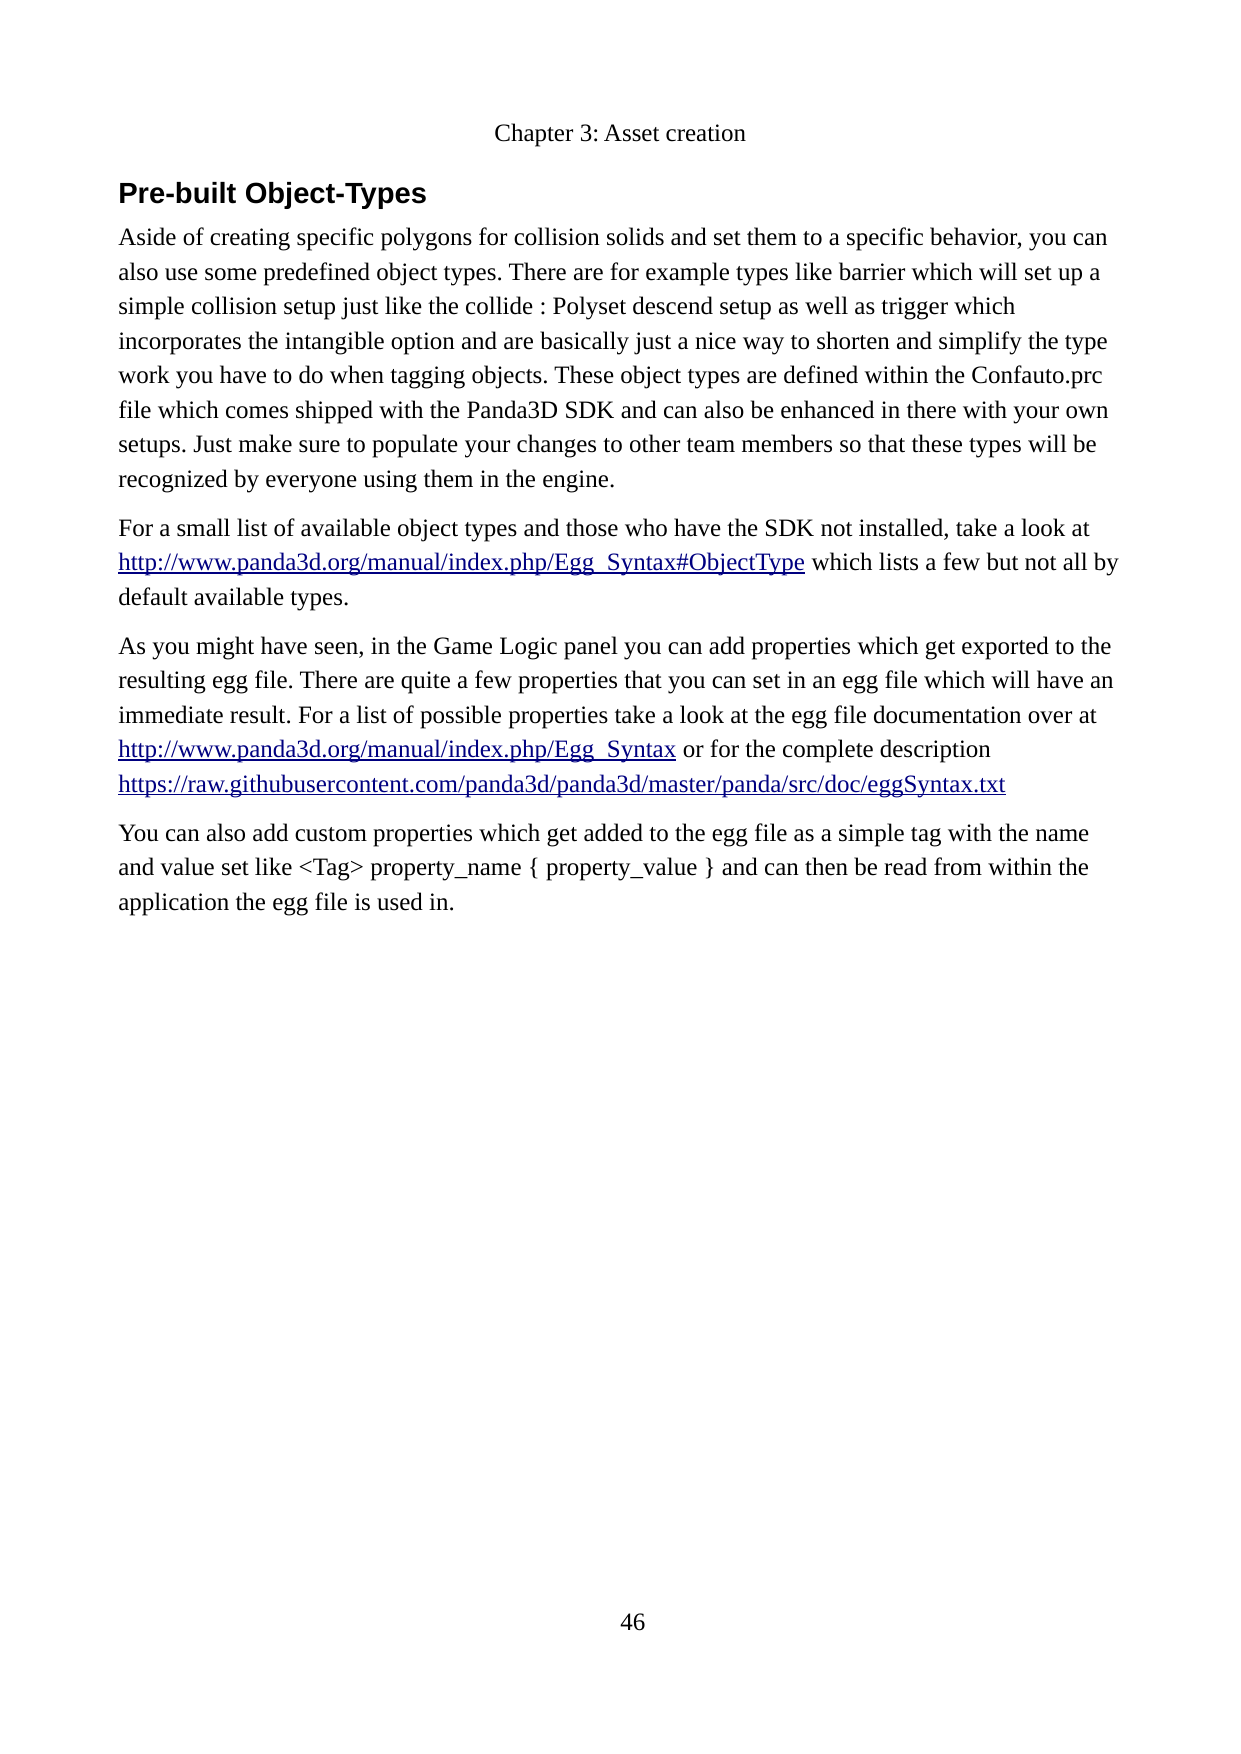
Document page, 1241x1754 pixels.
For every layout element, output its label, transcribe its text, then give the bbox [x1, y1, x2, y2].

subtitle Pre-built Object-Types [118, 176, 1122, 210]
text Aside of creating specific polygons for collision solids and set them to a specific behavior, you can also use some predefined object types. There are for example types like barrier which will set up a simple collision setup just like the collide : Polyset descend setup as well as trigger which incorporates the intangible option and are basically just a nice way to shorten and simplify the type work you have to do when tagging objects. These object types are defined within the Confauto.prc file which comes shipped with the Panda3D SDK and can also be enhanced in there with your own setups. Just make sure to populate your changes to other team members so that these types will be recognized by everyone using them in the engine. [118, 222, 1122, 492]
text For a small list of available object types and those who have the SDK not installed, take a look at http://www.panda3d.org/manual/index.php/Egg_Syntax#ObjectType which lists a few but not all by default available types. [118, 513, 1122, 610]
text As you might have seen, in the Game Logic panel you can add properties which get exported to the resulting egg file. There are quite a few properties that you can set in an egg file which will have an immediate result. For a list of possible properties take a look at the egg file documentation over at http://www.panda3d.org/manual/index.php/Egg_Syntax or for the complete description https://raw.githubusercontent.com/panda3d/panda3d/master/panda/src/doc/eggSyntax.txt [118, 631, 1122, 797]
